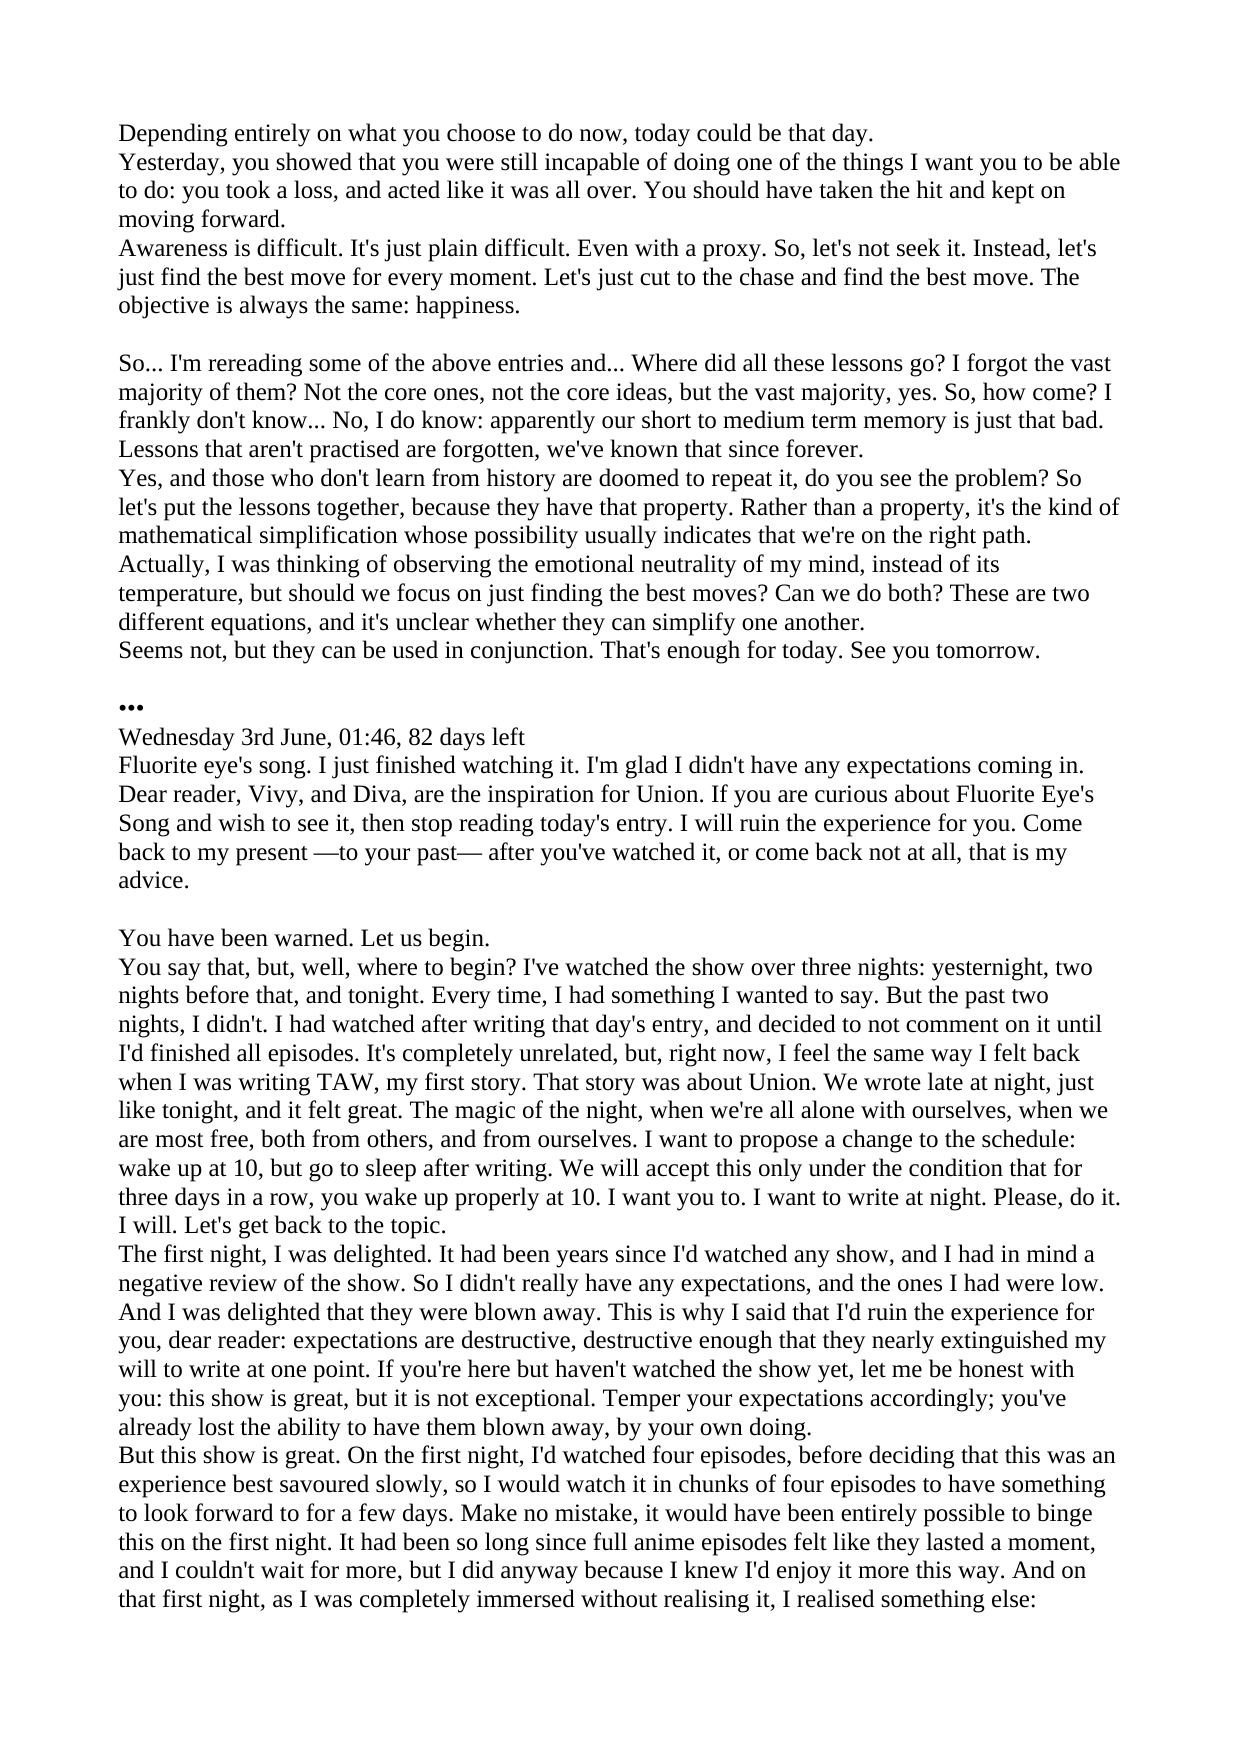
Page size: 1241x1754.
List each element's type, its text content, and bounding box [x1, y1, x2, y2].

text So... I'm rereading some of the above entries and... Where did all these lessons go? I forgot the vast majority of them? Not the core ones, not the core ideas, but the vast majority, yes. So, how come? I frankly don't know... No, I do know: apparently our short to medium term memory is just that bad. Lessons that aren't practised are forgotten, we've known that since forever. [118, 348, 1122, 463]
text Depending entirely on what you choose to do now, today could be that day. [118, 118, 1122, 147]
text Awareness is difficult. It's just plain difficult. Even with a proxy. So, let's not seek it. Instead, let's just find the best move for every moment. Let's just cut to the chase and find the best move. The objective is always the same: happiness. [118, 233, 1122, 319]
text But this show is great. On the first night, I'd watched four episodes, before deciding that this was an experience best savoured slowly, so I would watch it in chunks of four episodes to have something to look forward to for a few days. Make no mistake, it would have been entirely possible to binge this on the first night. It had been so long since full anime episodes felt like they lasted a moment, and I couldn't wait for more, but I did anyway because I knew I'd enjoy it more this way. And on that first night, as I was completely immersed without realising it, I realised something else: [118, 1441, 1122, 1613]
text You say that, but, well, where to begin? I've watched the show over three nights: yesternight, two nights before that, and tonight. Every time, I had something I wanted to say. But the past two nights, I didn't. I had watched after writing that day's entry, and decided to not comment on it until I'd finished all episodes. It's completely unrelated, but, right now, I feel the same way I felt back when I was writing TAW, my first story. That story was about Union. We wrote late at night, just like tonight, and it felt great. The magic of the night, when we're all alone with ourselves, when we are most free, both from others, and from ourselves. I want to propose a change to the schedule: wake up at 10, but go to sleep after writing. We will accept this only under the condition that for three days in a row, you wake up properly at 10. I want you to. I want to write at night. Please, do it. I will. Let's get back to the topic. [118, 952, 1122, 1239]
text Yes, and those who don't learn from history are doomed to repeat it, do you see the problem? So let's put the lessons together, because they have that property. Rather than a property, it's the kind of mathematical simplification whose possibility usually indicates that we're on the right path. Actually, I was thinking of observing the emotional neutrality of my mind, instead of its temperature, but should we focus on just finding the best moves? Can we do both? These are two different equations, and it's unclear whether they can simplify one another. [118, 463, 1122, 636]
text Fluorite eye's song. I just finished watching it. I'm glad I didn't have any expectations coming in. Dear reader, Vivy, and Diva, are the inspiration for Union. If you are curious about Fluorite Eye's Song and wish to see it, then stop reading today's entry. I will ruin the experience for you. Come back to my present —to your past— after you've watched it, or come back not at all, that is my advice. [118, 751, 1122, 894]
text Yesterday, you showed that you were still incapable of doing one of the things I want you to be able to do: you took a loss, and acted like it was all over. You should have taken the hit and kept on moving forward. [118, 147, 1122, 233]
text ••• [118, 693, 1122, 722]
text You have been warned. Let us begin. [118, 923, 1122, 952]
text Seems not, but they can be used in conjunction. That's enough for today. See you tomorrow. [118, 636, 1122, 664]
text Wednesday 3rd June, 01:46, 82 days left [118, 722, 1122, 751]
text The first night, I was delighted. It had been years since I'd watched any show, and I had in mind a negative review of the show. So I didn't really have any expectations, and the ones I had were low. And I was delighted that they were blown away. This is why I said that I'd ruin the experience for you, dear reader: expectations are destructive, destructive enough that they nearly extinguished my will to write at one point. If you're here but haven't watched the show yet, let me be honest with you: this show is great, but it is not exceptional. Temper your expectations accordingly; you've already lost the ability to have them blown away, by your own doing. [118, 1239, 1122, 1441]
